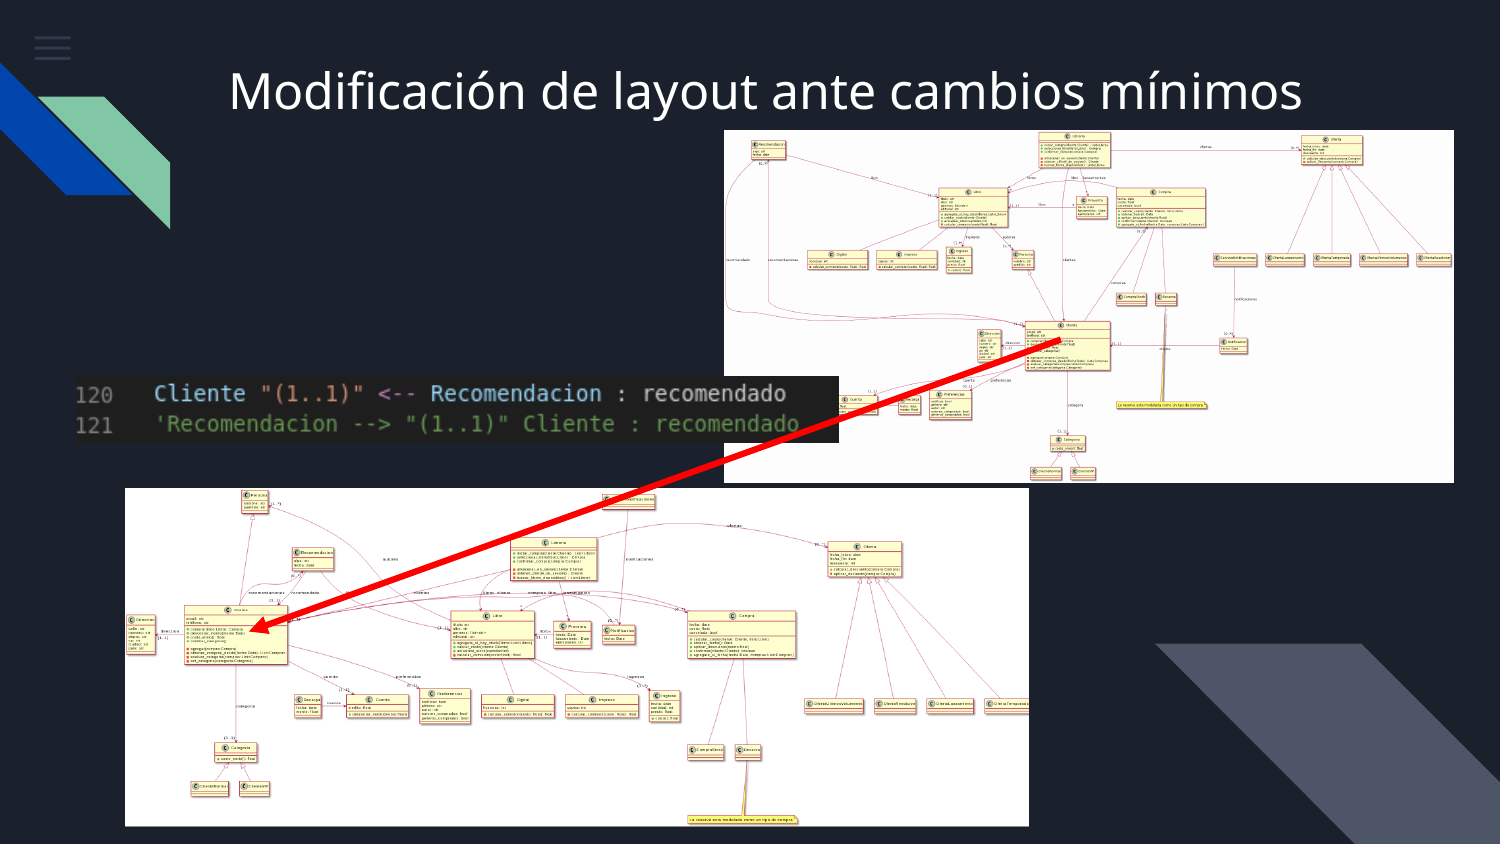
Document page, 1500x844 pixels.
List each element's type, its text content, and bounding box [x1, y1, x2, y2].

title Modificación de layout ante cambios mínimos [213, 44, 1407, 141]
picture [76, 130, 1454, 483]
picture [125, 487, 1029, 828]
text_box [1154, 643, 1500, 844]
